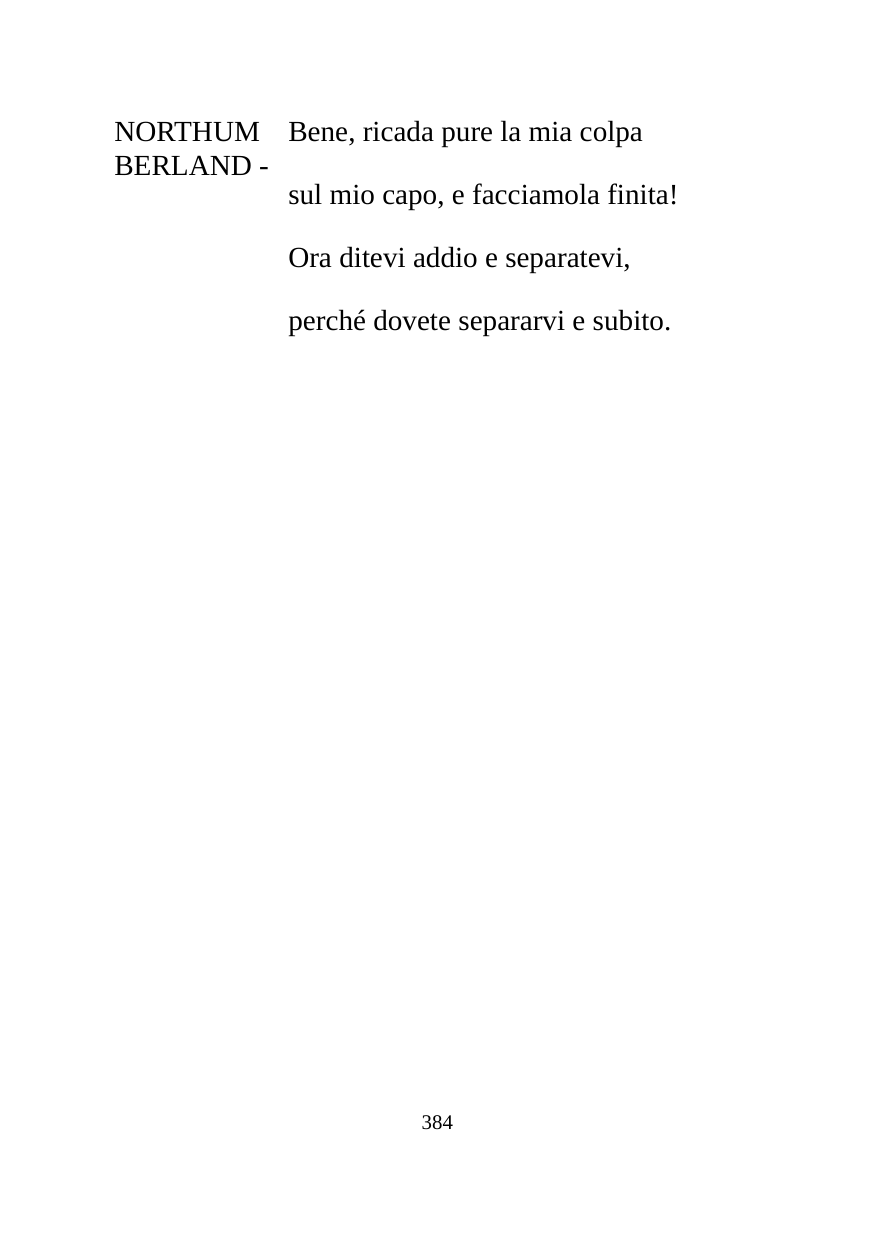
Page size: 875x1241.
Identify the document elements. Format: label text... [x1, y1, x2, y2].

table_cell Bene, ricada pure la mia colpa sul mio capo, e facciamola finita! Ora ditevi addio e separatevi, perché dovete separarvi e subito. [280, 106, 768, 437]
table_cell NORTHUMBERLAND - [106, 106, 280, 437]
